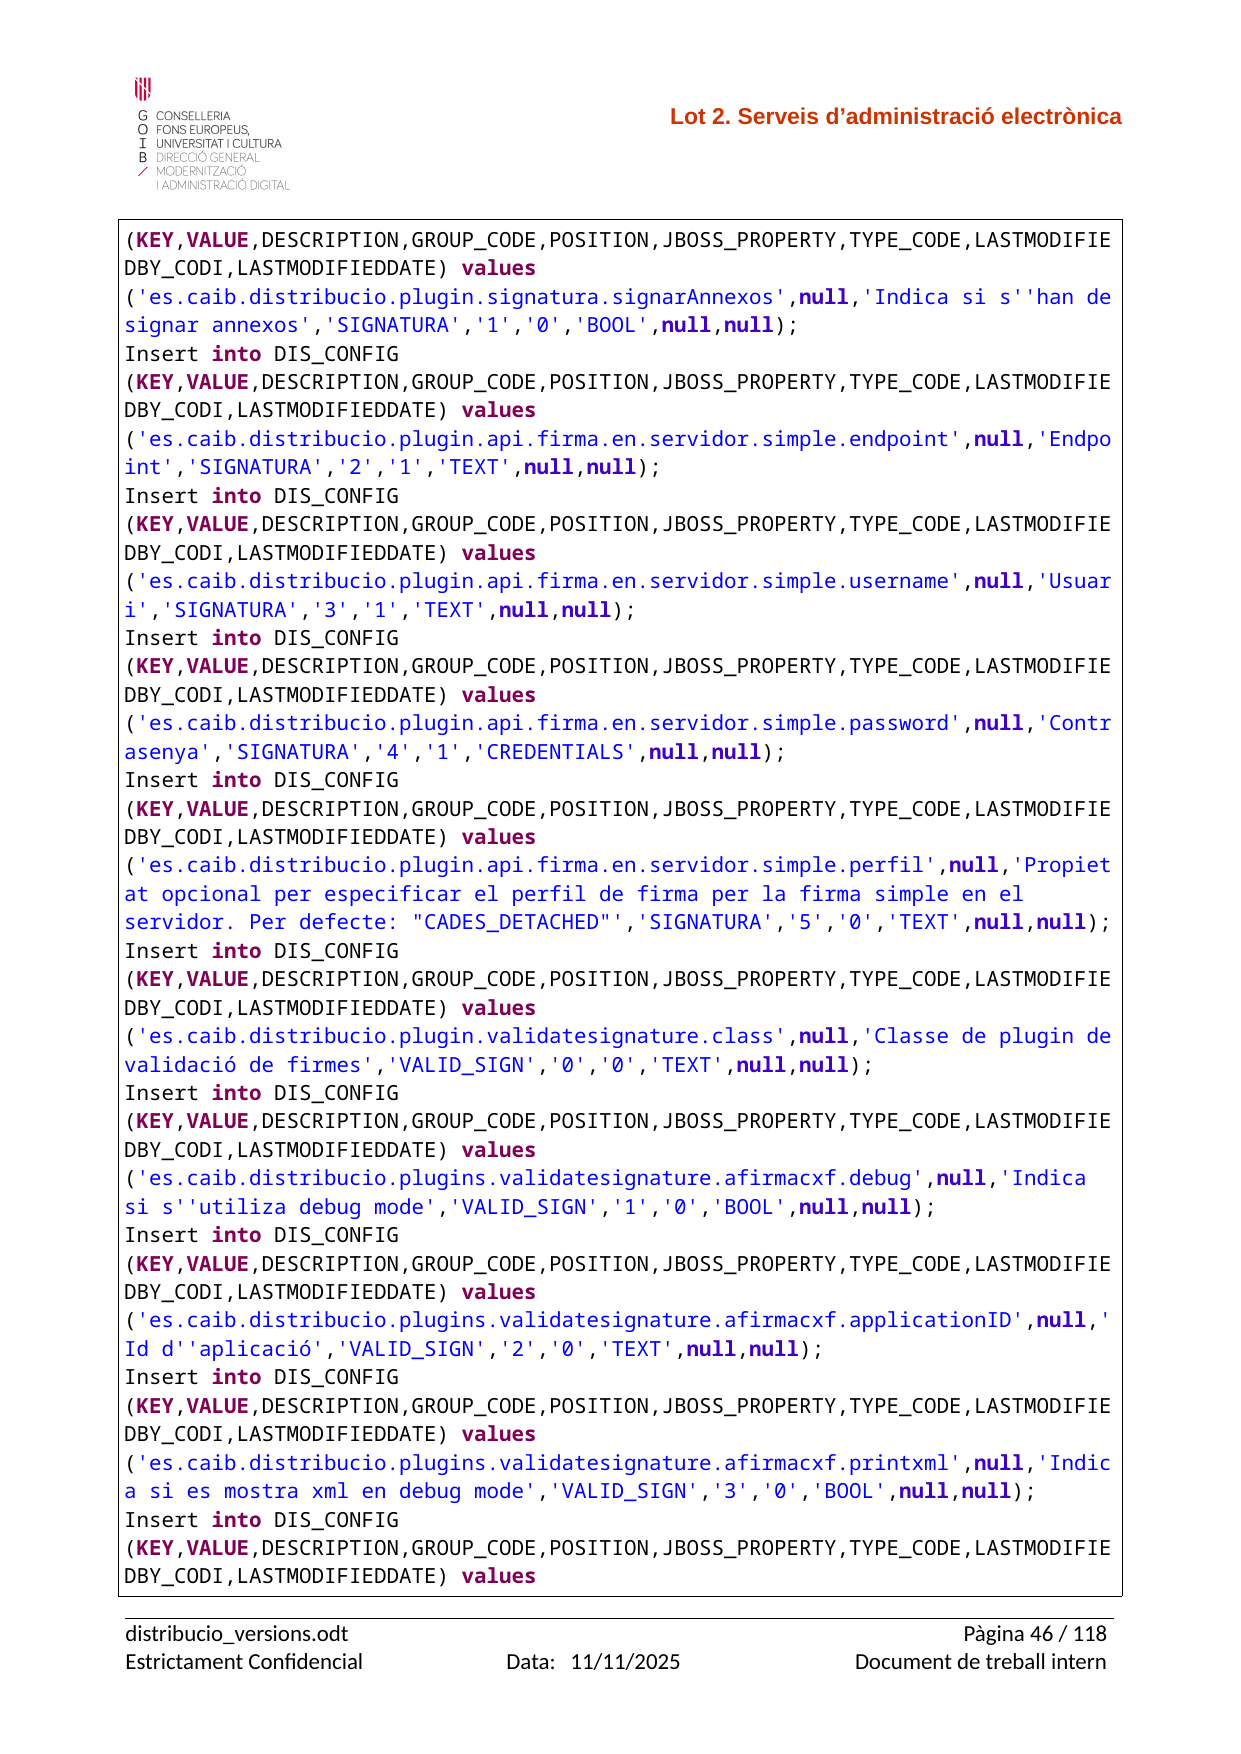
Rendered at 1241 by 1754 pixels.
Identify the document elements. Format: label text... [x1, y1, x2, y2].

picture [126, 70, 299, 197]
table_header (KEY,VALUE,DESCRIPTION,GROUP_CODE,POSITION,JBOSS_PROPERTY,TYPE_CODE,LASTMODIFIEDBY_CODI,LASTMODIFIEDDATE) values ('es.caib.distribucio.plugin.signatura.signarAnnexos',null,'Indica si s''han de signar annexos','SIGNATURA','1','0','BOOL',null,null); Insert into DIS_CONFIG (KEY,VALUE,DESCRIPTION,GROUP_CODE,POSITION,JBOSS_PROPERTY,TYPE_CODE,LASTMODIFIEDBY_CODI,LASTMODIFIEDDATE) values ('es.caib.distribucio.plugin.api.firma.en.servidor.simple.endpoint',null,'Endpoint','SIGNATURA','2','1','TEXT',null,null); Insert into DIS_CONFIG (KEY,VALUE,DESCRIPTION,GROUP_CODE,POSITION,JBOSS_PROPERTY,TYPE_CODE,LASTMODIFIEDBY_CODI,LASTMODIFIEDDATE) values ('es.caib.distribucio.plugin.api.firma.en.servidor.simple.username',null,'Usuari','SIGNATURA','3','1','TEXT',null,null); Insert into DIS_CONFIG (KEY,VALUE,DESCRIPTION,GROUP_CODE,POSITION,JBOSS_PROPERTY,TYPE_CODE,LASTMODIFIEDBY_CODI,LASTMODIFIEDDATE) values ('es.caib.distribucio.plugin.api.firma.en.servidor.simple.password',null,'Contrasenya','SIGNATURA','4','1','CREDENTIALS',null,null); Insert into DIS_CONFIG (KEY,VALUE,DESCRIPTION,GROUP_CODE,POSITION,JBOSS_PROPERTY,TYPE_CODE,LASTMODIFIEDBY_CODI,LASTMODIFIEDDATE) values ('es.caib.distribucio.plugin.api.firma.en.servidor.simple.perfil',null,'Propietat opcional per especificar el perfil de firma per la firma simple en el servidor. Per defecte: "CADES_DETACHED"','SIGNATURA','5','0','TEXT',null,null); Insert into DIS_CONFIG (KEY,VALUE,DESCRIPTION,GROUP_CODE,POSITION,JBOSS_PROPERTY,TYPE_CODE,LASTMODIFIEDBY_CODI,LASTMODIFIEDDATE) values ('es.caib.distribucio.plugin.validatesignature.class',null,'Classe de plugin de validació de firmes','VALID_SIGN','0','0','TEXT',null,null); Insert into DIS_CONFIG (KEY,VALUE,DESCRIPTION,GROUP_CODE,POSITION,JBOSS_PROPERTY,TYPE_CODE,LASTMODIFIEDBY_CODI,LASTMODIFIEDDATE) values ('es.caib.distribucio.plugins.validatesignature.afirmacxf.debug',null,'Indica si s''utiliza debug mode','VALID_SIGN','1','0','BOOL',null,null); Insert into DIS_CONFIG (KEY,VALUE,DESCRIPTION,GROUP_CODE,POSITION,JBOSS_PROPERTY,TYPE_CODE,LASTMODIFIEDBY_CODI,LASTMODIFIEDDATE) values ('es.caib.distribucio.plugins.validatesignature.afirmacxf.applicationID',null,'Id d''aplicació','VALID_SIGN','2','0','TEXT',null,null); Insert into DIS_CONFIG (KEY,VALUE,DESCRIPTION,GROUP_CODE,POSITION,JBOSS_PROPERTY,TYPE_CODE,LASTMODIFIEDBY_CODI,LASTMODIFIEDDATE) values ('es.caib.distribucio.plugins.validatesignature.afirmacxf.printxml',null,'Indica si es mostra xml en debug mode','VALID_SIGN','3','0','BOOL',null,null); Insert into DIS_CONFIG (KEY,VALUE,DESCRIPTION,GROUP_CODE,POSITION,JBOSS_PROPERTY,TYPE_CODE,LASTMODIFIEDBY_CODI,LASTMODIFIEDDATE) values [119, 220, 1122, 1596]
